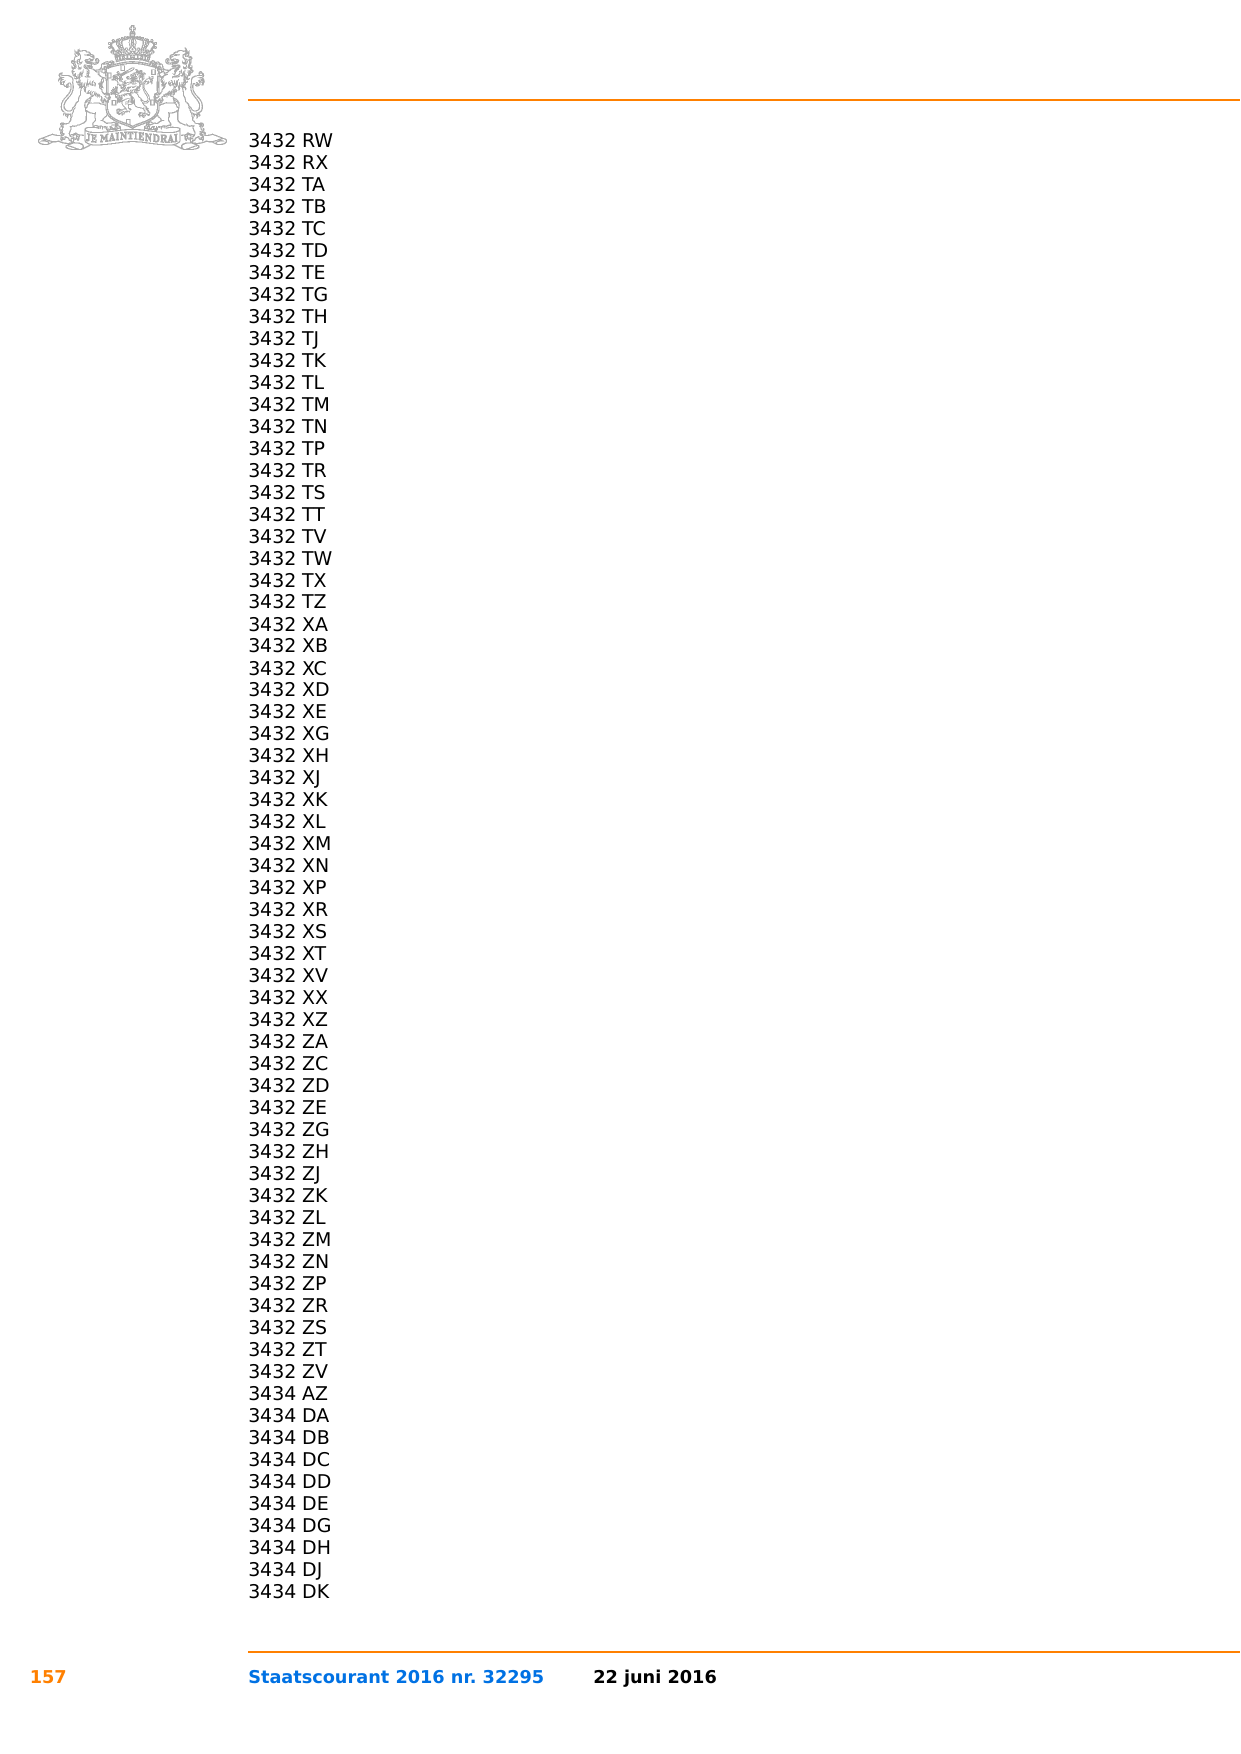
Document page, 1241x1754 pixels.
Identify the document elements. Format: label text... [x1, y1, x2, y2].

text 3432 XS [248, 921, 1163, 943]
text 3432 TS [248, 482, 1163, 503]
text 3432 XC [248, 657, 1163, 679]
text 3432 XB [248, 635, 1163, 657]
text 3432 TZ [248, 591, 1163, 613]
text 3432 ZN [248, 1251, 1163, 1273]
text 3434 DB [248, 1427, 1163, 1449]
text 3432 XE [248, 701, 1163, 723]
text 3432 XN [248, 855, 1163, 877]
text 3432 TJ [248, 328, 1163, 350]
text 3434 DE [248, 1493, 1163, 1514]
text 3432 XA [248, 613, 1163, 635]
text 3432 TD [248, 240, 1163, 262]
text 3432 TH [248, 306, 1163, 328]
text 3432 XD [248, 679, 1163, 701]
text 3432 ZD [248, 1075, 1163, 1097]
text 3432 TB [248, 196, 1163, 218]
text 3434 DD [248, 1471, 1163, 1493]
text 3434 AZ [248, 1383, 1163, 1405]
text 3432 ZA [248, 1031, 1163, 1053]
text 3434 DJ [248, 1558, 1163, 1581]
text 3432 TG [248, 284, 1163, 306]
text 3432 TW [248, 547, 1163, 569]
text 3432 XT [248, 943, 1163, 965]
text 3432 TX [248, 569, 1163, 591]
text 3432 TA [248, 174, 1163, 196]
text 3432 ZT [248, 1339, 1163, 1361]
text 3432 XJ [248, 767, 1163, 789]
text 3432 ZH [248, 1141, 1163, 1163]
picture [38, 25, 227, 150]
text 3432 TE [248, 262, 1163, 284]
text 3432 TM [248, 394, 1163, 416]
text 3432 TC [248, 218, 1163, 240]
text 3432 TP [248, 438, 1163, 459]
text 3432 XP [248, 877, 1163, 899]
text 3432 ZM [248, 1229, 1163, 1251]
text 3432 ZP [248, 1273, 1163, 1295]
text 3432 RW [248, 130, 1163, 152]
text 3432 TR [248, 459, 1163, 482]
text 3434 DK [248, 1581, 1163, 1602]
text 3434 DC [248, 1449, 1163, 1471]
text 3432 TK [248, 350, 1163, 372]
text 3432 ZG [248, 1119, 1163, 1141]
text 3432 ZR [248, 1295, 1163, 1317]
text 3432 XG [248, 723, 1163, 745]
text 3432 TN [248, 416, 1163, 438]
text 3432 ZS [248, 1317, 1163, 1339]
text 3434 DG [248, 1514, 1163, 1537]
text 3432 XM [248, 833, 1163, 855]
text 3432 XL [248, 811, 1163, 833]
text 3432 ZC [248, 1053, 1163, 1075]
text 3432 RX [248, 152, 1163, 174]
text 3432 ZK [248, 1185, 1163, 1207]
text 3432 ZE [248, 1097, 1163, 1119]
text 3432 TT [248, 503, 1163, 526]
text 3432 XH [248, 745, 1163, 767]
text 3432 ZJ [248, 1163, 1163, 1185]
text 3432 XR [248, 899, 1163, 921]
text 3432 XK [248, 789, 1163, 811]
text 3434 DA [248, 1405, 1163, 1427]
text 3432 XV [248, 965, 1163, 987]
text 3432 ZL [248, 1207, 1163, 1229]
text 3432 ZV [248, 1361, 1163, 1383]
text 3432 TV [248, 526, 1163, 547]
text 3434 DH [248, 1537, 1163, 1558]
text 3432 XX [248, 987, 1163, 1009]
text 3432 TL [248, 372, 1163, 394]
text 3432 XZ [248, 1009, 1163, 1031]
